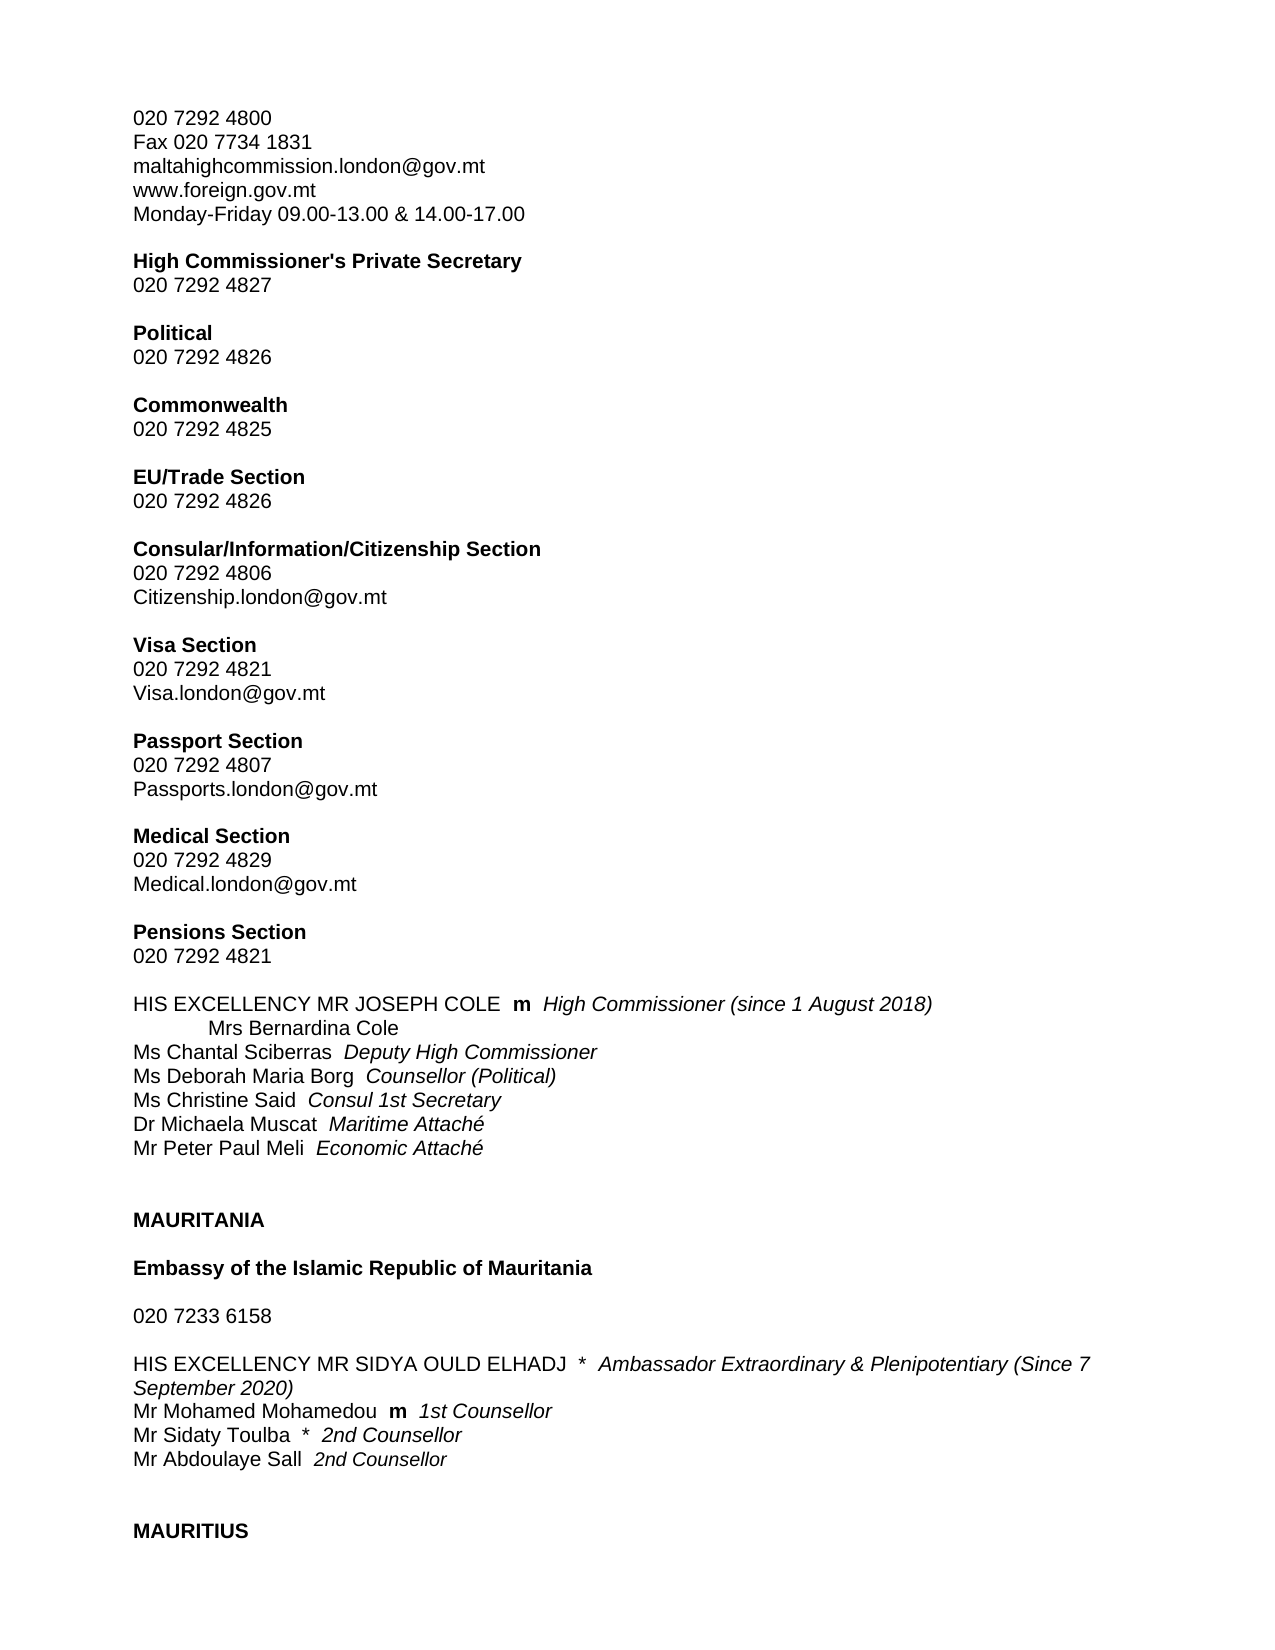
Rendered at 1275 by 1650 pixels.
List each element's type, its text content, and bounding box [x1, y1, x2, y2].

text Passports.london@gov.mt [133, 776, 1181, 800]
text Ms Deborah Maria Borg Counsellor (Political) [133, 1064, 1181, 1088]
text Citizenship.london@gov.mt [133, 585, 1181, 609]
text 020 7292 4821 [133, 944, 1181, 968]
text Ms Chantal Sciberras Deputy High Commissioner [133, 1040, 1181, 1064]
text Consular/Information/Citizenship Section [133, 537, 1181, 561]
text Mrs Bernardina Cole [133, 1016, 1181, 1040]
text 020 7292 4826 [133, 345, 1181, 369]
text Mr Abdoulaye Sall 2nd Counsellor [133, 1447, 1181, 1471]
text HIS EXCELLENCY MR SIDYA OULD ELHADJ * Ambassador Extraordinary & Plenipotentiary (Since 7 September 2020) [133, 1351, 1181, 1399]
text Political [133, 321, 1181, 345]
text Fax 020 7734 1831 [133, 129, 1181, 153]
text 020 7292 4821 [133, 657, 1181, 681]
text 020 7292 4806 [133, 561, 1181, 585]
text 020 7292 4825 [133, 417, 1181, 441]
text Visa.london@gov.mt [133, 681, 1181, 704]
text 020 7292 4800 [133, 106, 1181, 129]
text Mr Mohamed Mohamedou m 1st Counsellor [133, 1399, 1181, 1423]
text 020 7292 4826 [133, 489, 1181, 513]
text 020 7292 4807 [133, 752, 1181, 776]
text Medical.london@gov.mt [133, 872, 1181, 896]
text 020 7292 4827 [133, 273, 1181, 297]
text 020 7292 4829 [133, 848, 1181, 872]
text MAURITIUS [133, 1519, 1181, 1543]
text Mr Sidaty Toulba * 2nd Counsellor [133, 1423, 1181, 1447]
text MAURITANIA [133, 1208, 1181, 1232]
text Commonwealth [133, 393, 1181, 417]
text Pensions Section [133, 920, 1181, 944]
text Embassy of the Islamic Republic of Mauritania [133, 1256, 1181, 1279]
text 020 7233 6158 [133, 1303, 1181, 1327]
text maltahighcommission.london@gov.mt [133, 153, 1181, 177]
text High Commissioner's Private Secretary [133, 249, 1181, 273]
text Ms Christine Said Consul 1st Secretary [133, 1088, 1181, 1112]
text Dr Michaela Muscat Maritime Attaché [133, 1112, 1181, 1136]
text Monday-Friday 09.00-13.00 & 14.00-17.00 [133, 201, 1181, 225]
text EU/Trade Section [133, 465, 1181, 489]
text Passport Section [133, 728, 1181, 752]
text www.foreign.gov.mt [133, 177, 1181, 201]
text Medical Section [133, 824, 1181, 848]
text Mr Peter Paul Meli Economic Attaché [133, 1136, 1181, 1160]
text Visa Section [133, 633, 1181, 657]
text HIS EXCELLENCY MR JOSEPH COLE m High Commissioner (since 1 August 2018) [133, 992, 1181, 1016]
